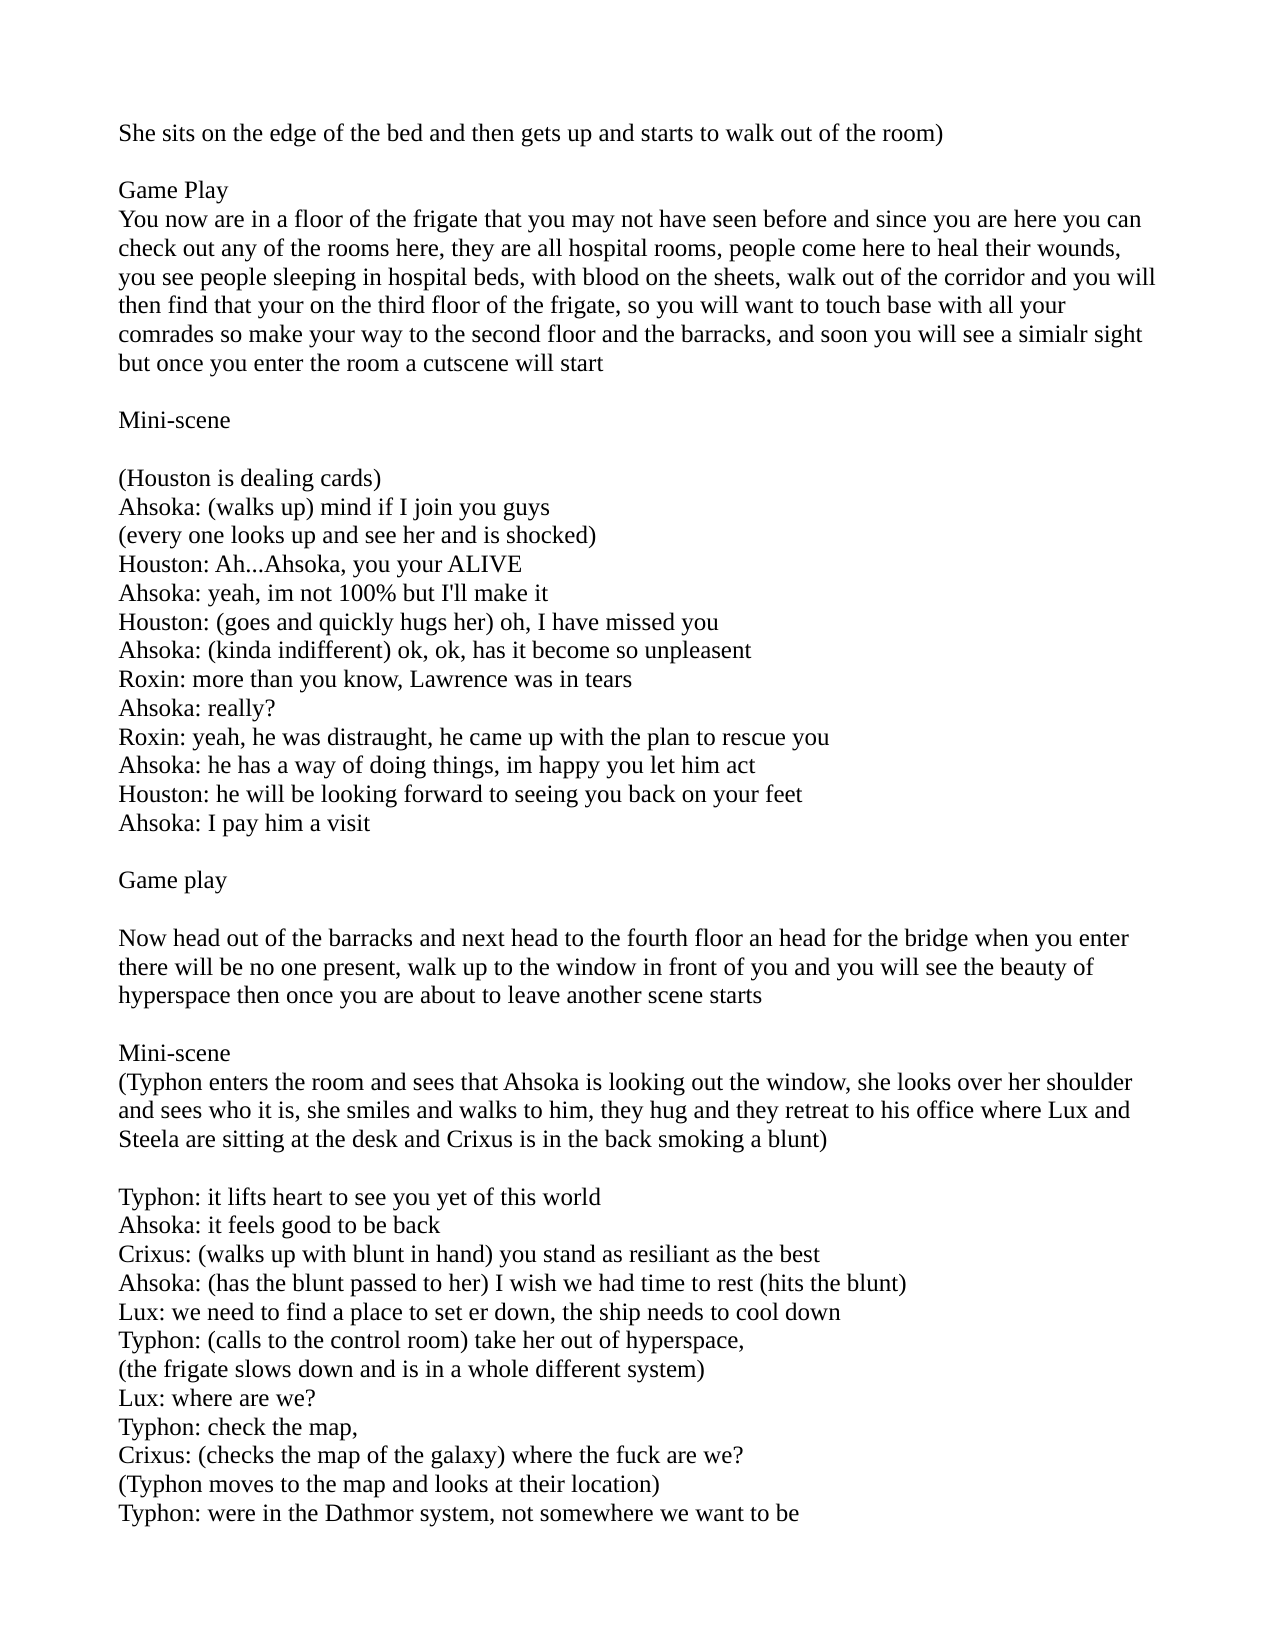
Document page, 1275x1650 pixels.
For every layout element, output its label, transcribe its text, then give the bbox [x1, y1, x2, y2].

text Houston: he will be looking forward to seeing you back on your feet [118, 779, 1157, 808]
text Houston: (goes and quickly hugs her) oh, I have missed you [118, 607, 1157, 636]
text Crixus: (walks up with blunt in hand) you stand as resiliant as the best [118, 1239, 1157, 1268]
text Ahsoka: (has the blunt passed to her) I wish we had time to rest (hits the blunt) [118, 1268, 1157, 1297]
text (every one looks up and see her and is shocked) [118, 521, 1157, 549]
text Typhon: (calls to the control room) take her out of hyperspace, [118, 1326, 1157, 1354]
text Ahsoka: (walks up) mind if I join you guys [118, 492, 1157, 521]
text Typhon: were in the Dathmor system, not somewhere we want to be [118, 1498, 1157, 1527]
text Ahsoka: yeah, im not 100% but I'll make it [118, 578, 1157, 607]
text Game Play [118, 176, 1157, 204]
text Ahsoka: (kinda indifferent) ok, ok, has it become so unpleasent [118, 636, 1157, 664]
text She sits on the edge of the bed and then gets up and starts to walk out of the room) [118, 118, 1157, 147]
text Ahsoka: he has a way of doing things, im happy you let him act [118, 751, 1157, 779]
text Typhon: it lifts heart to see you yet of this world [118, 1182, 1157, 1211]
text Roxin: yeah, he was distraught, he came up with the plan to rescue you [118, 722, 1157, 751]
text Lux: where are we? [118, 1383, 1157, 1412]
text Mini-scene [118, 1038, 1157, 1067]
text Ahsoka: really? [118, 693, 1157, 722]
text (Typhon moves to the map and looks at their location) [118, 1469, 1157, 1498]
text (Houston is dealing cards) [118, 463, 1157, 492]
text Now head out of the barracks and next head to the fourth floor an head for the bridge when you enter there will be no one present, walk up to the window in front of you and you will see the beauty of hyperspace then once you are about to leave another scene starts [118, 923, 1157, 1009]
text Houston: Ah...Ahsoka, you your ALIVE [118, 549, 1157, 578]
text You now are in a floor of the frigate that you may not have seen before and since you are here you can check out any of the rooms here, they are all hospital rooms, people come here to heal their wounds, you see people sleeping in hospital beds, with blood on the sheets, walk out of the corridor and you will then find that your on the third floor of the frigate, so you will want to touch base with all your comrades so make your way to the second floor and the barracks, and soon you will see a simialr sight but once you enter the room a cutscene will start [118, 204, 1157, 377]
text Ahsoka: it feels good to be back [118, 1211, 1157, 1239]
text Roxin: more than you know, Lawrence was in tears [118, 664, 1157, 693]
text Crixus: (checks the map of the galaxy) where the fuck are we? [118, 1441, 1157, 1469]
text (the frigate slows down and is in a whole different system) [118, 1354, 1157, 1383]
text Ahsoka: I pay him a visit [118, 808, 1157, 837]
text Typhon: check the map, [118, 1412, 1157, 1441]
text Lux: we need to find a place to set er down, the ship needs to cool down [118, 1297, 1157, 1326]
text (Typhon enters the room and sees that Ahsoka is looking out the window, she looks over her shoulder and sees who it is, she smiles and walks to him, they hug and they retreat to his office where Lux and Steela are sitting at the desk and Crixus is in the back smoking a blunt) [118, 1067, 1157, 1153]
text Mini-scene [118, 406, 1157, 434]
text Game play [118, 866, 1157, 894]
